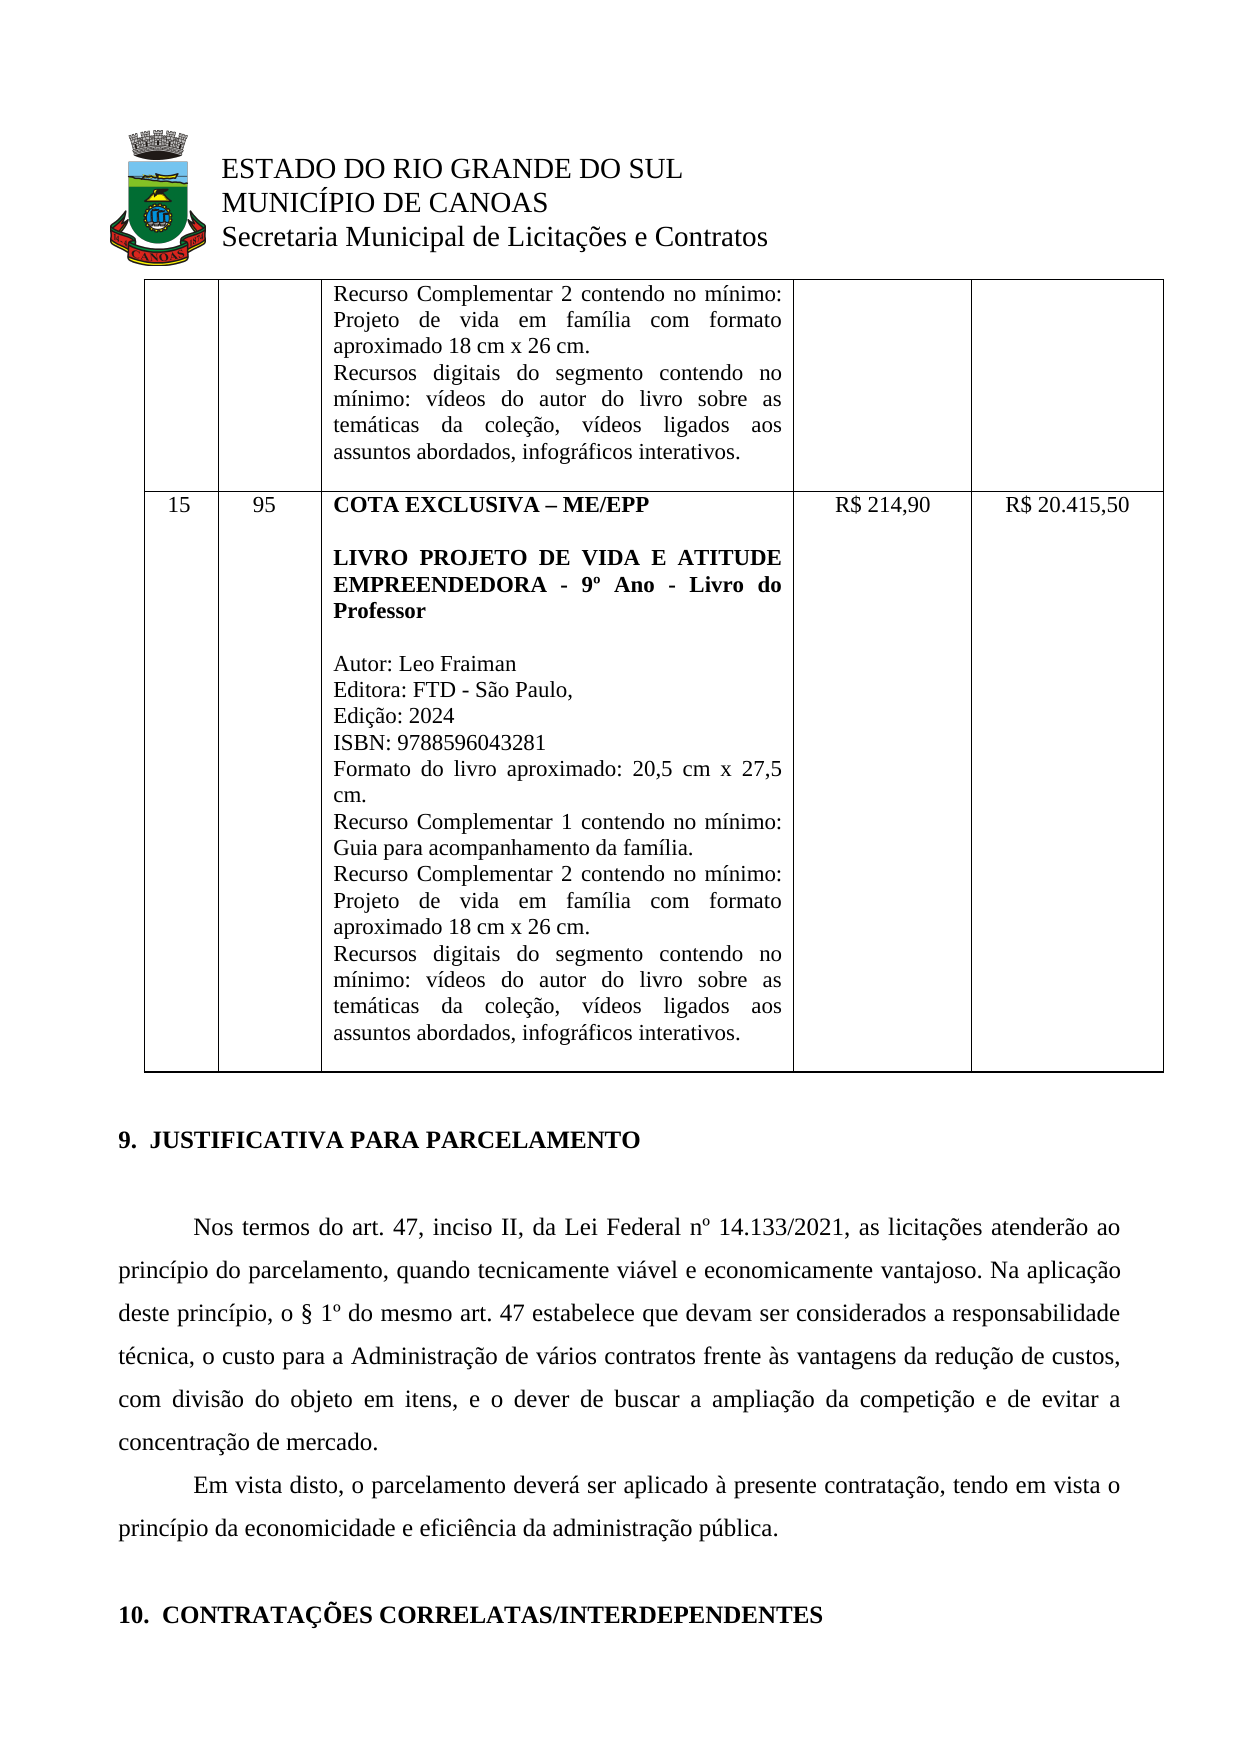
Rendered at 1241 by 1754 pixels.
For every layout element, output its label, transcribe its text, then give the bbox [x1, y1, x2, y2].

text 9. JUSTIFICATIVA PARA PARCELAMENTO [116, 1125, 1122, 1154]
table_cell [794, 280, 971, 491]
table_cell 95 [219, 492, 321, 1071]
picture [110, 130, 206, 266]
table_cell R$ 20.415,50 [972, 492, 1163, 1071]
table_cell COTA EXCLUSIVA – ME/EPP LIVRO PROJETO DE VIDA E ATITUDE EMPREENDEDORA - 9º Ano - Livro do Professor Autor: Leo Fraiman Editora: FTD - São Paulo, Edição: 2024 ISBN: 9788596043281 Formato do livro aproximado: 20,5 cm x 27,5 cm. Recurso Complementar 1 contendo no mínimo: Guia para acompanhamento da família. Recurso Complementar 2 contendo no mínimo: Projeto de vida em família com formato aproximado 18 cm x 26 cm. Recursos digitais do segmento contendo no mínimo: vídeos do autor do livro sobre as temáticas da coleção, vídeos ligados aos assuntos abordados, infográficos interativos. [322, 492, 793, 1071]
table_cell 15 [145, 492, 218, 1071]
text 10. CONTRATAÇÕES CORRELATAS/INTERDEPENDENTES [116, 1600, 1122, 1628]
text Em vista disto, o parcelamento deverá ser aplicado à presente contratação, tendo em vista o princípio da economicidade e eficiência da administração pública. [116, 1470, 1122, 1542]
text Nos termos do art. 47, inciso II, da Lei Federal nº 14.133/2021, as licitações atenderão ao princípio do parcelamento, quando tecnicamente viável e economicamente vantajoso. Na aplicação deste princípio, o § 1º do mesmo art. 47 estabelece que devam ser considerados a responsabilidade técnica, o custo para a Administração de vários contratos frente às vantagens da redução de custos, com divisão do objeto em itens, e o dever de buscar a ampliação da competição e de evitar a concentração de mercado. [116, 1212, 1122, 1456]
table_cell [145, 280, 218, 491]
table_cell Recurso Complementar 2 contendo no mínimo: Projeto de vida em família com formato aproximado 18 cm x 26 cm. Recursos digitais do segmento contendo no mínimo: vídeos do autor do livro sobre as temáticas da coleção, vídeos ligados aos assuntos abordados, infográficos interativos. [322, 280, 793, 491]
table_cell R$ 214,90 [794, 492, 971, 1071]
table_cell [972, 280, 1163, 491]
table_cell [219, 280, 321, 491]
